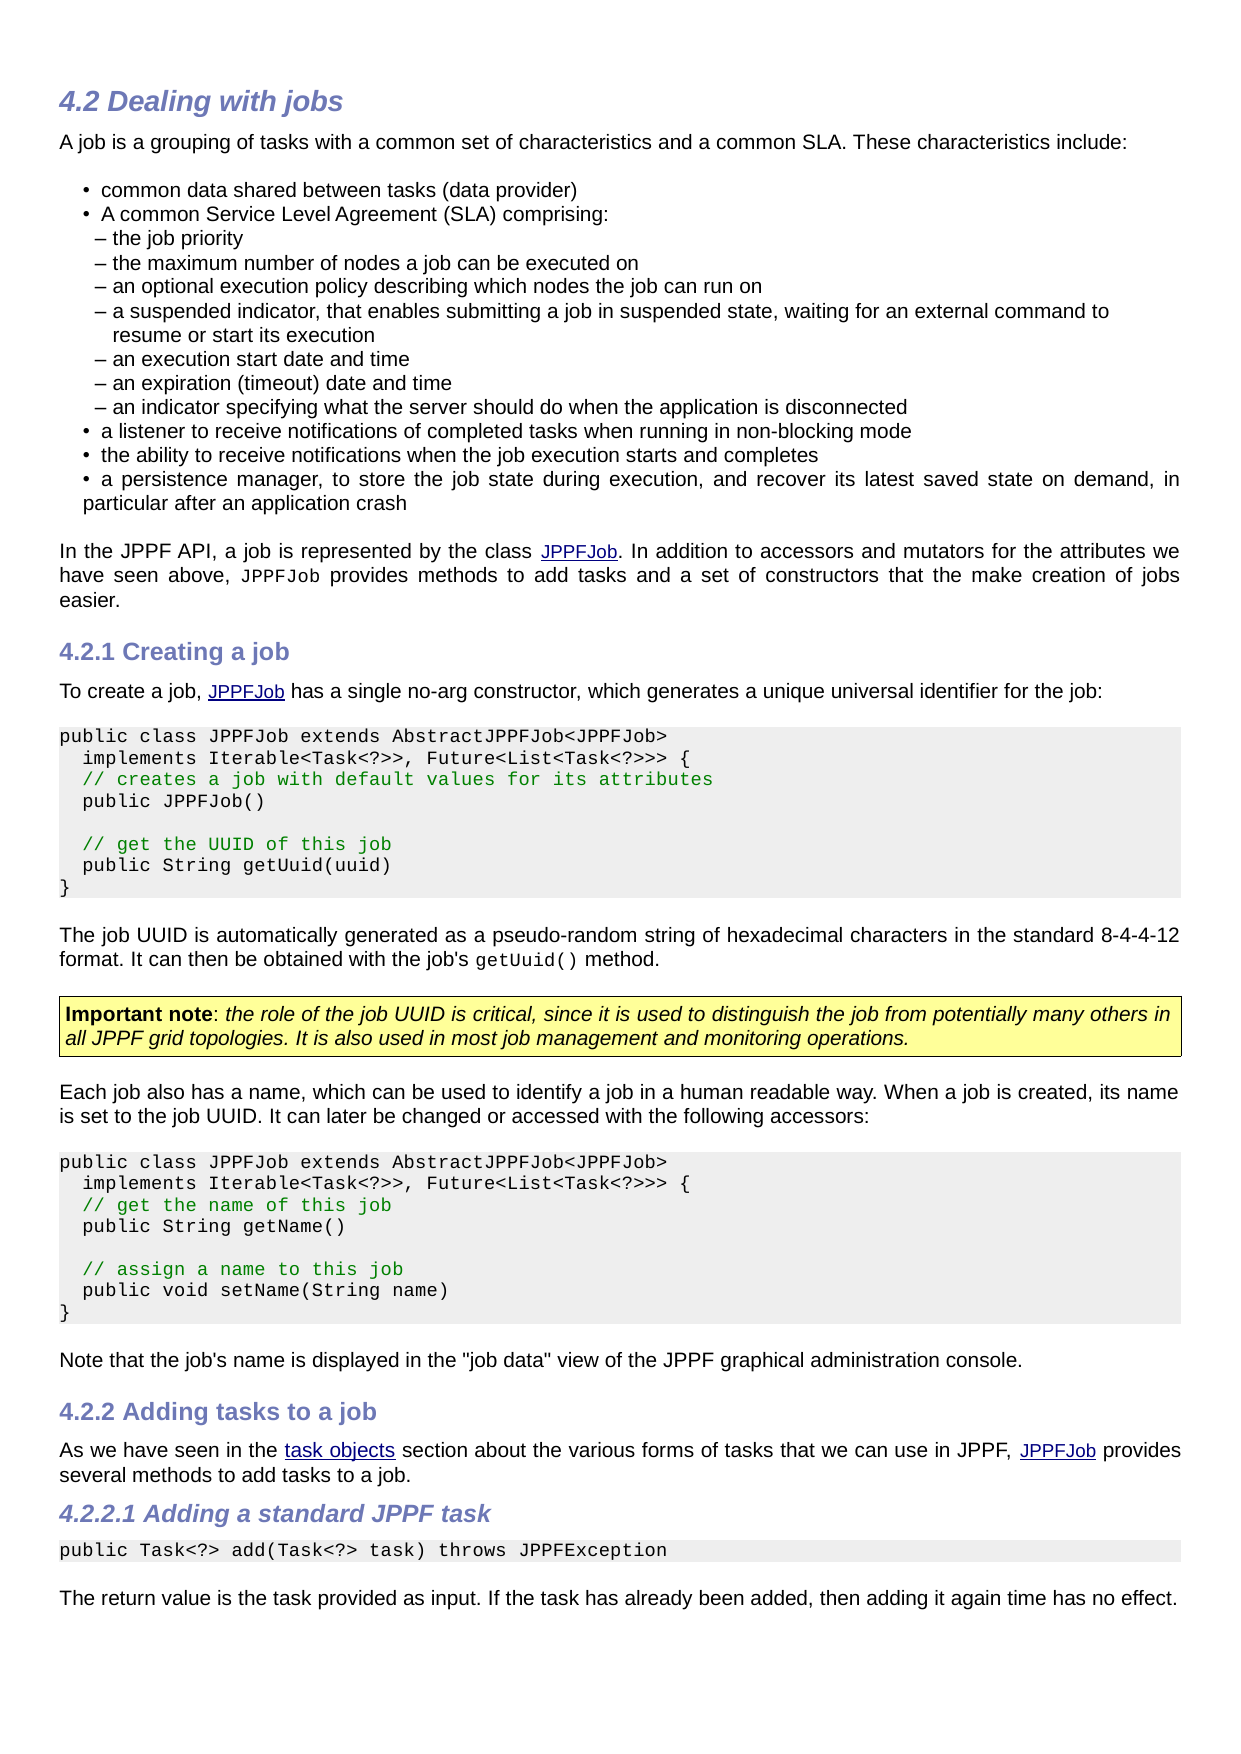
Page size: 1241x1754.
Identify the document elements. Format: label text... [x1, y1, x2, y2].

list a suspended indicator, that enables submitting a job in suspended state, waiting for an external command to resume or start its execution [94, 298, 1181, 347]
text } [59, 1302, 1181, 1324]
subtitle Adding tasks to a job [59, 1397, 1181, 1426]
list common data shared between tasks (data provider) [83, 178, 1181, 202]
text public String getName() [59, 1216, 1181, 1238]
subtitle Creating a job [59, 637, 1181, 666]
list a listener to receive notifications of completed tasks when running in non-blocking mode [83, 419, 1181, 443]
text In the JPPF API, a job is represented by the class JPPFJob. In addition to accessors and mutators for the attributes we have seen above, JPPFJob provides methods to add tasks and a set of constructors that the make creation of jobs easier. [59, 539, 1181, 612]
text } [59, 877, 1181, 898]
list an indicator specifying what the server should do when the application is disconnected [94, 395, 1181, 419]
text The return value is the task provided as input. If the task has already been added, then adding it again time has no effect. [59, 1586, 1181, 1610]
text A job is a grouping of tasks with a common set of characteristics and a common SLA. These characteristics include: [59, 130, 1181, 154]
subtitle Adding a standard JPPF task [59, 1499, 1181, 1528]
text public void setName(String name) [59, 1281, 1181, 1302]
list an expiration (timeout) date and time [94, 371, 1181, 395]
list A common Service Level Agreement (SLA) comprising: [83, 202, 1181, 226]
list the maximum number of nodes a job can be executed on [94, 250, 1181, 274]
text // get the UUID of this job [59, 834, 1181, 856]
text public class JPPFJob extends AbstractJPPFJob<JPPFJob> [59, 727, 1181, 748]
text Important note: the role of the job UUID is critical, since it is used to distinguish the job from potentially many others in all JPPF grid topologies. It is also used in most job management and monitoring operations. [60, 997, 1181, 1056]
list the ability to receive notifications when the job execution starts and completes [83, 443, 1181, 467]
text public Task<?> add(Task<?> task) throws JPPFException [59, 1540, 1181, 1562]
text implements Iterable<Task<?>>, Future<List<Task<?>>> { [59, 748, 1181, 770]
text Each job also has a name, which can be used to identify a job in a human readable way. When a job is created, its name is set to the job UUID. It can later be changed or accessed with the following accessors: [59, 1080, 1181, 1128]
text // assign a name to this job [59, 1259, 1181, 1281]
text Note that the job's name is displayed in the "job data" view of the JPPF graphical administration console. [59, 1348, 1181, 1372]
text public JPPFJob() [59, 791, 1181, 813]
list an optional execution policy describing which nodes the job can run on [94, 274, 1181, 298]
subtitle Dealing with jobs [59, 84, 1181, 118]
text public class JPPFJob extends AbstractJPPFJob<JPPFJob> [59, 1152, 1181, 1173]
text As we have seen in the task objects section about the various forms of tasks that we can use in JPPF, JPPFJob provides several methods to add tasks to a job. [59, 1438, 1181, 1487]
list the job priority [94, 226, 1181, 250]
text To create a job, JPPFJob has a single no-arg constructor, which generates a unique universal identifier for the job: [59, 679, 1181, 703]
text public String getUuid(uuid) [59, 856, 1181, 877]
text // creates a job with default values for its attributes [59, 770, 1181, 791]
text The job UUID is automatically generated as a pseudo-random string of hexadecimal characters in the standard 8-4-4-12 format. It can then be obtained with the job's getUuid() method. [59, 923, 1181, 972]
text implements Iterable<Task<?>>, Future<List<Task<?>>> { [59, 1173, 1181, 1195]
text // get the name of this job [59, 1195, 1181, 1216]
list an execution start date and time [94, 347, 1181, 371]
list a persistence manager, to store the job state during execution, and recover its latest saved state on demand, in particular after an application crash [83, 467, 1181, 515]
